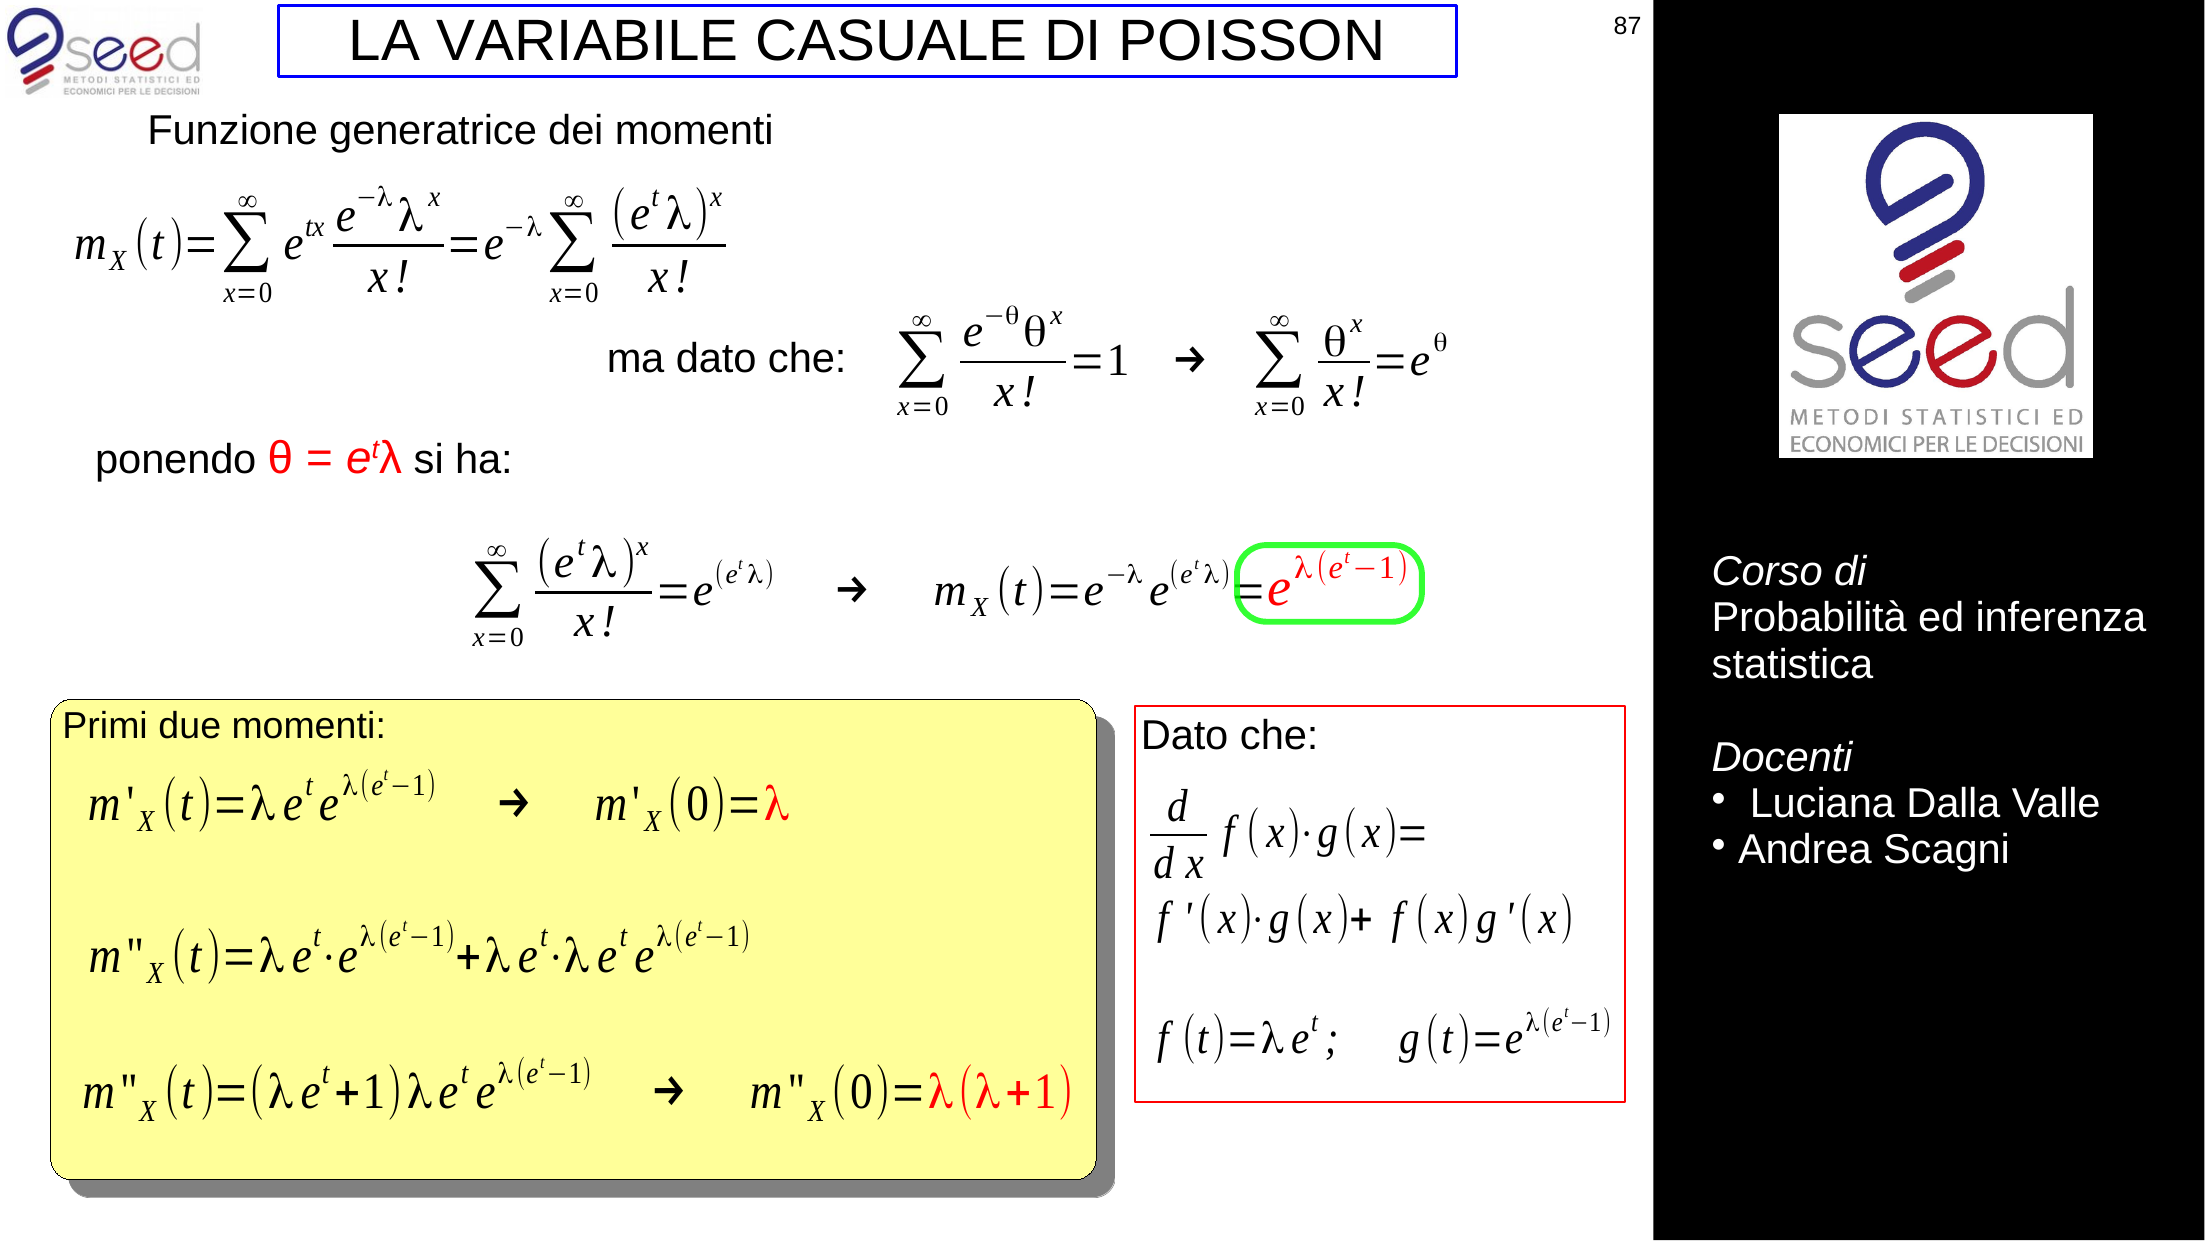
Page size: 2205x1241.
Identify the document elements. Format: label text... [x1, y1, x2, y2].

picture [5, 5, 203, 98]
text_box Primi due momenti: [50, 699, 1097, 1180]
text_box LA VARIABILE CASUALE DI POISSON [278, 5, 1457, 77]
text_box ponendo θ = etλ si ha: [95, 432, 526, 485]
text_box Dato che: [1134, 706, 1626, 1103]
chart [66, 179, 734, 310]
text_box Funzione generatrice dei momenti [147, 107, 779, 154]
chart [74, 914, 1080, 1128]
text_box ma dato che: [606, 335, 849, 382]
chart [1240, 549, 1414, 618]
picture [1779, 114, 2093, 458]
chart [889, 299, 1461, 423]
chart [464, 530, 1414, 653]
chart [74, 763, 797, 840]
